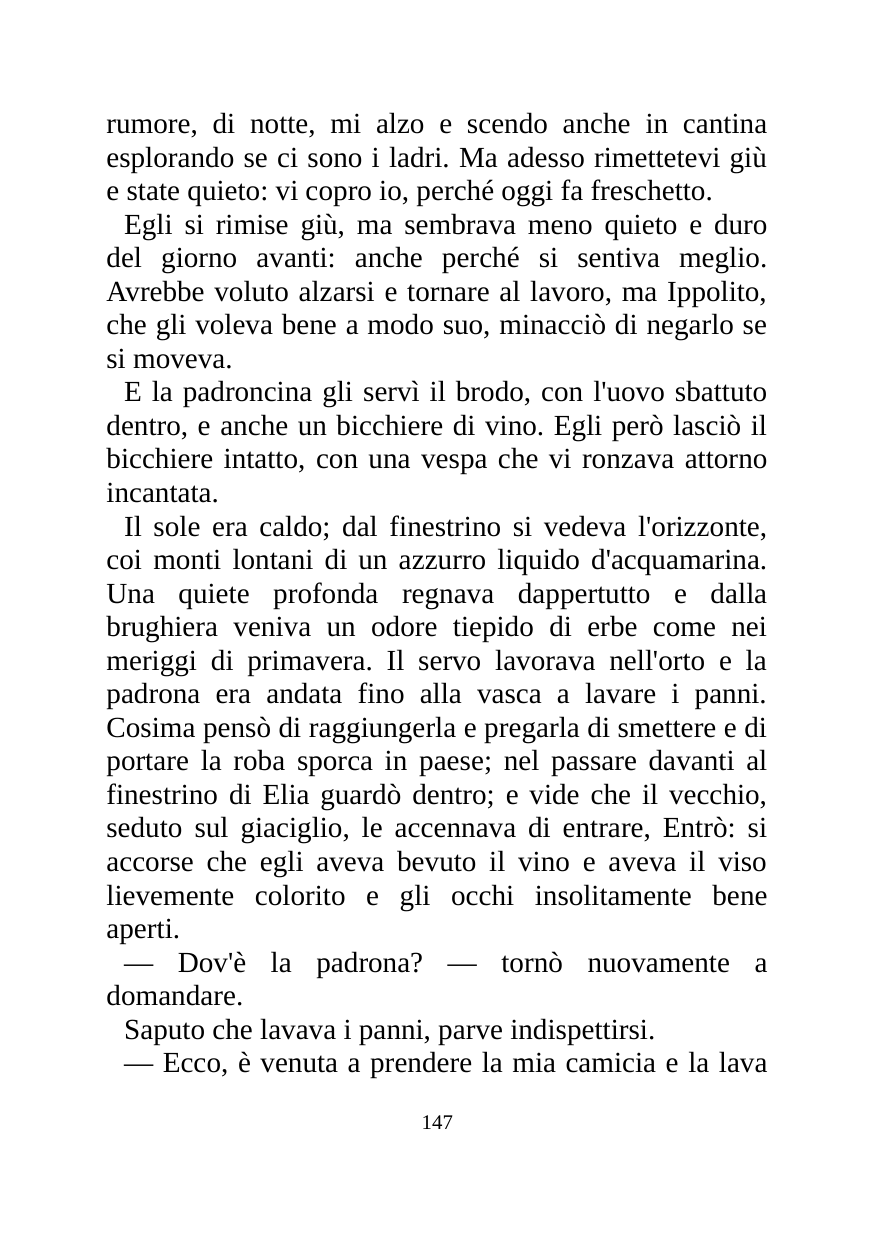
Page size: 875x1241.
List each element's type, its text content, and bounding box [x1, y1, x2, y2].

text rumore, di notte, mi alzo e scendo anche in cantina esplorando se ci sono i ladri. Ma adesso rimettetevi giù e state quieto: vi copro io, perché oggi fa freschetto. [106, 106, 768, 207]
text — Ecco, è venuta a prendere la mia camicia e la lava [106, 1045, 768, 1079]
text Egli si rimise giù, ma sembrava meno quieto e duro del giorno avanti: anche perché si sentiva meglio. Avrebbe voluto alzarsi e tornare al lavoro, ma Ippolito, che gli voleva bene a modo suo, minacciò di negarlo se si moveva. [106, 207, 768, 374]
text Il sole era caldo; dal finestrino si vedeva l'orizzonte, coi monti lontani di un azzurro liquido d'acquamarina. Una quiete profonda regnava dappertutto e dalla brughiera veniva un odore tiepido di erbe come nei meriggi di primavera. Il servo lavorava nell'orto e la padrona era andata fino alla vasca a lavare i panni. Cosima pensò di raggiungerla e pregarla di smettere e di portare la roba sporca in paese; nel passare davanti al finestrino di Elia guardò dentro; e vide che il vecchio, seduto sul giaciglio, le accennava di entrare, Entrò: si accorse che egli aveva bevuto il vino e aveva il viso lievemente colorito e gli occhi insolitamente bene aperti. [106, 509, 768, 945]
text E la padroncina gli servì il brodo, con l'uovo sbattuto dentro, e anche un bicchiere di vino. Egli però lasciò il bicchiere intatto, con una vespa che vi ronzava attorno incantata. [106, 374, 768, 509]
text — Dov'è la padrona? — tornò nuovamente a domandare. [106, 945, 768, 1012]
text Saputo che lavava i panni, parve indispettirsi. [106, 1012, 768, 1045]
